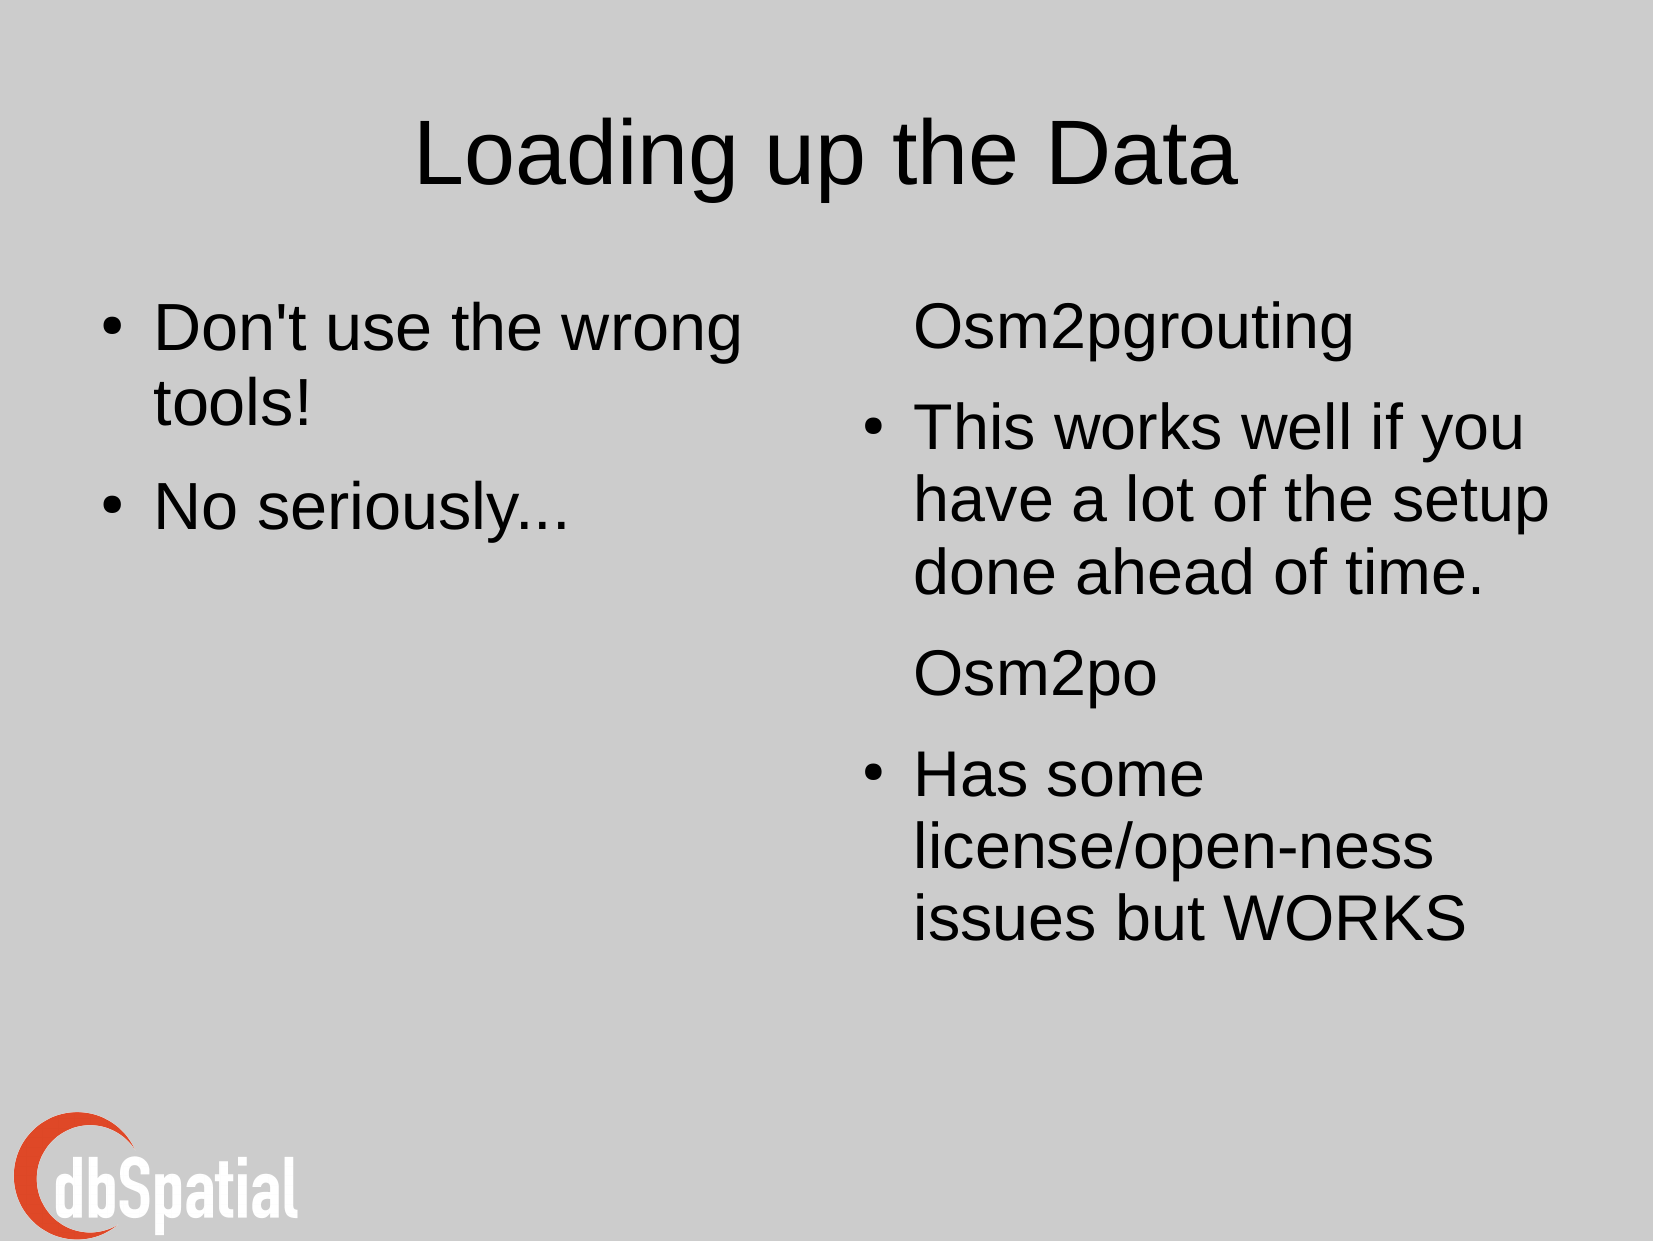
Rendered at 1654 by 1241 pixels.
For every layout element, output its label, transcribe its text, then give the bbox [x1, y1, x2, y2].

list Don't use the wrong tools! No seriously... [82, 290, 809, 1010]
picture [10, 1110, 301, 1241]
title Loading up the Data [82, 49, 1571, 257]
list Osm2pgrouting This works well if you have a lot of the setup done ahead of time. Osm2po Has some license/open-ness issues but WORKS [844, 290, 1571, 1010]
